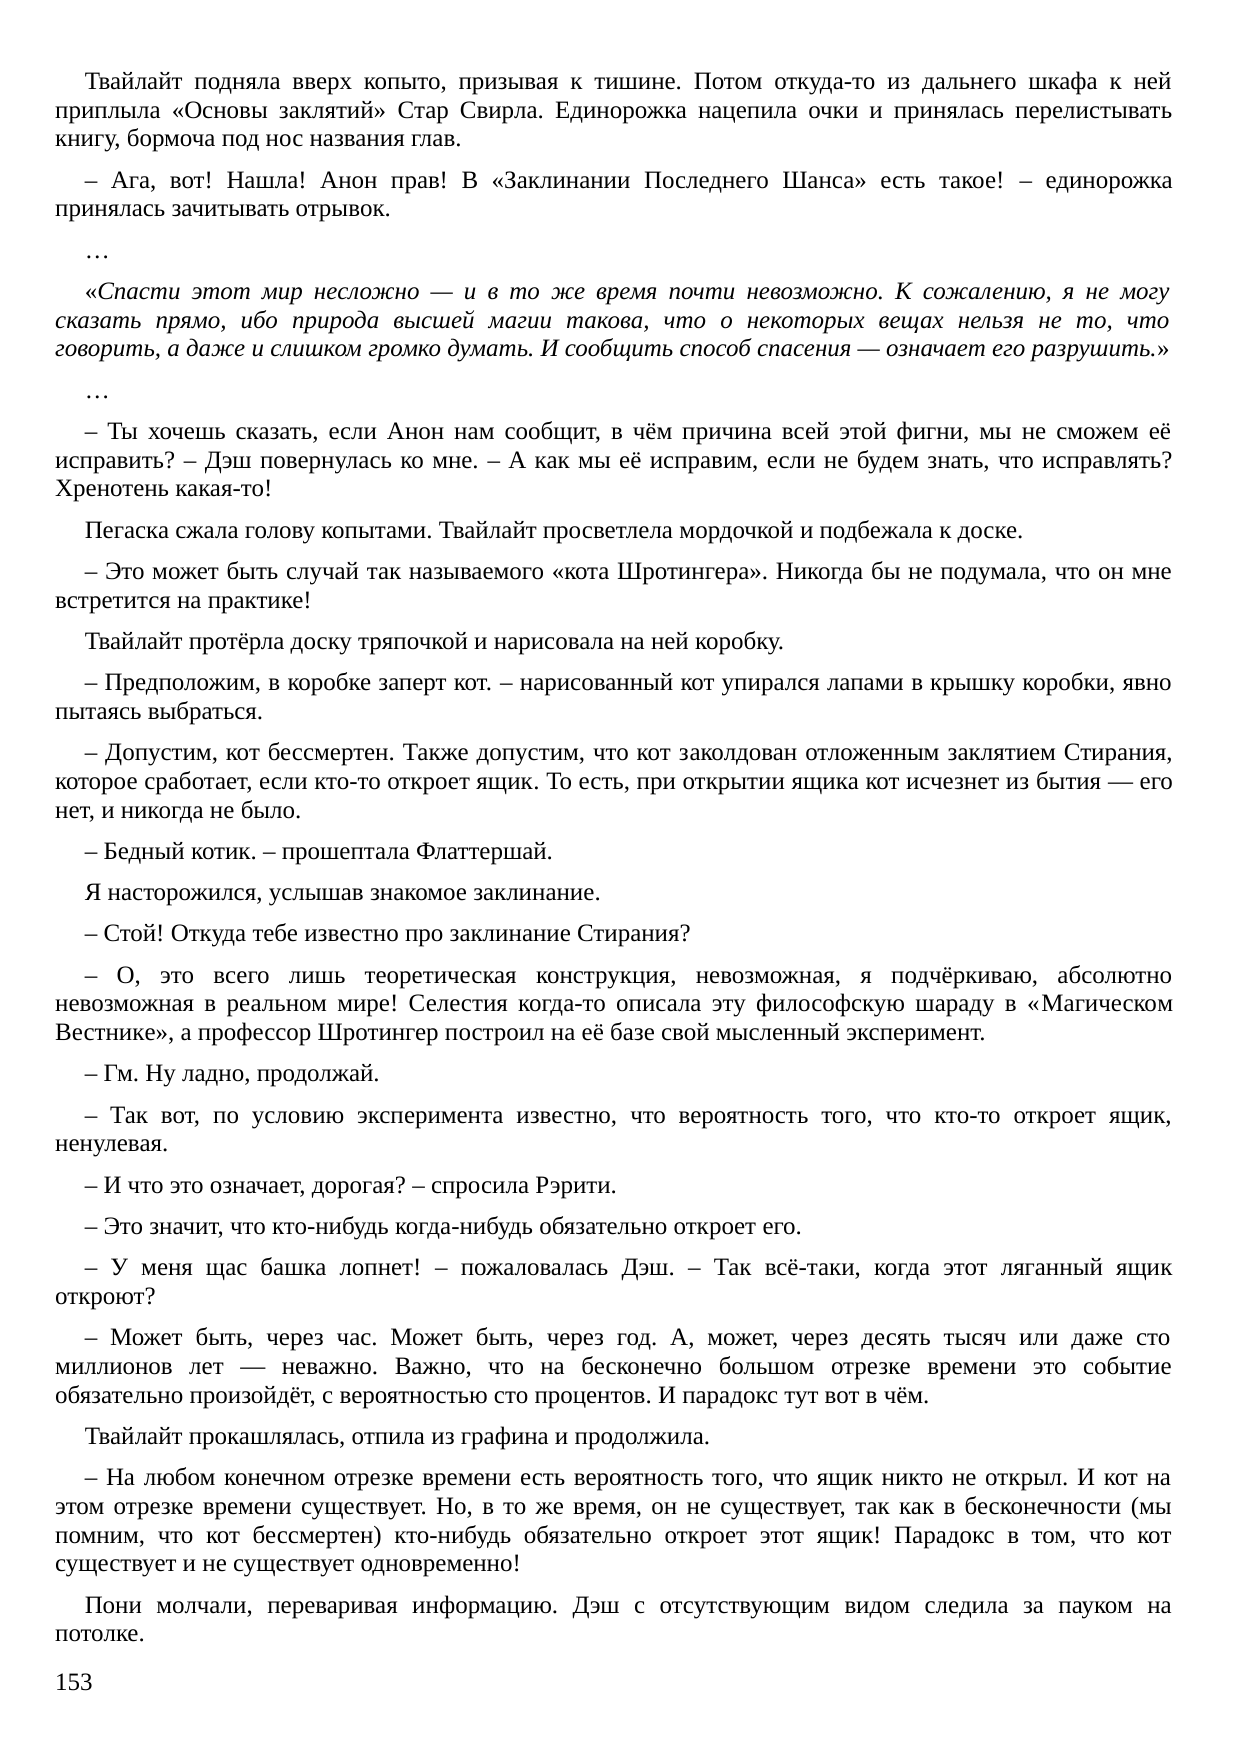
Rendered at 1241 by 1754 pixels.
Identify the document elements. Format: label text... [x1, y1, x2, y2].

text – Это значит, что кто-нибудь когда-нибудь обязательно откроет его. [55, 1211, 1173, 1240]
text – Ты хочешь сказать, если Анон нам сообщит, в чём причина всей этой фигни, мы не сможем её исправить? – Дэш повернулась ко мне. – А как мы её исправим, если не будем знать, что исправлять? Хренотень какая-то! [55, 416, 1173, 502]
text – Ага, вот! Нашла! Анон прав! В «Заклинании Последнего Шанса» есть такое! – единорожка принялась зачитывать отрывок. [55, 165, 1173, 222]
text … [55, 375, 1173, 403]
text Я насторожился, услышав знакомое заклинание. [55, 877, 1173, 906]
text Твайлайт протёрла доску тряпочкой и нарисовала на ней коробку. [55, 626, 1173, 655]
text – Гм. Ну ладно, продолжай. [55, 1058, 1173, 1087]
text – У меня щас башка лопнет! – пожаловалась Дэш. – Так всё-таки, когда этот ляганный ящик откроют? [55, 1252, 1173, 1310]
text Пегаска сжала голову копытами. Твайлайт просветлела мордочкой и подбежала к доске. [55, 515, 1173, 543]
text – Так вот, по условию эксперимента известно, что вероятность того, что кто-то откроет ящик, ненулевая. [55, 1100, 1173, 1157]
text «Спасти этот мир несложно — и в то же время почти невозможно. К сожалению, я не могу сказать прямо, ибо природа высшей магии такова, что о некоторых вещах нельзя не то, что говорить, а даже и слишком громко думать. И сообщить способ спасения — означает его разрушить.» [55, 276, 1173, 362]
text … [55, 235, 1173, 263]
text – Допустим, кот бессмертен. Также допустим, что кот заколдован отложенным заклятием Стирания, которое сработает, если кто-то откроет ящик. То есть, при открытии ящика кот исчезнет из бытия — его нет, и никогда не было. [55, 737, 1173, 823]
text – Это может быть случай так называемого «кота Шротингера». Никогда бы не подумала, что он мне встретится на практике! [55, 556, 1173, 613]
text – О, это всего лишь теоретическая конструкция, невозможная, я подчёркиваю, абсолютно невозможная в реальном мире! Селестия когда-то описала эту философскую шараду в «Магическом Вестнике», а профессор Шротингер построил на её базе свой мысленный эксперимент. [55, 960, 1173, 1046]
text – Предположим, в коробке заперт кот. – нарисованный кот упирался лапами в крышку коробки, явно пытаясь выбраться. [55, 667, 1173, 725]
text Пони молчали, переваривая информацию. Дэш с отсутствующим видом следила за пауком на потолке. [55, 1590, 1173, 1647]
text – И что это означает, дорогая? – спросила Рэрити. [55, 1170, 1173, 1198]
text – Может быть, через час. Может быть, через год. А, может, через десять тысяч или даже сто миллионов лет — неважно. Важно, что на бесконечно большом отрезке времени это событие обязательно произойдёт, с вероятностью сто процентов. И парадокс тут вот в чём. [55, 1322, 1173, 1408]
text – На любом конечном отрезке времени есть вероятность того, что ящик никто не открыл. И кот на этом отрезке времени существует. Но, в то же время, он не существует, так как в бесконечности (мы помним, что кот бессмертен) кто-нибудь обязательно откроет этот ящик! Парадокс в том, что кот существует и не существует одновременно! [55, 1462, 1173, 1577]
text – Бедный котик. – прошептала Флаттершай. [55, 836, 1173, 865]
text Твайлайт прокашлялась, отпила из графина и продолжила. [55, 1421, 1173, 1450]
text Твайлайт подняла вверх копыто, призывая к тишине. Потом откуда-то из дальнего шкафа к ней приплыла «Основы заклятий» Стар Свирла. Единорожка нацепила очки и принялась перелистывать книгу, бормоча под нос названия глав. [55, 66, 1173, 152]
text – Стой! Откуда тебе известно про заклинание Стирания? [55, 918, 1173, 947]
